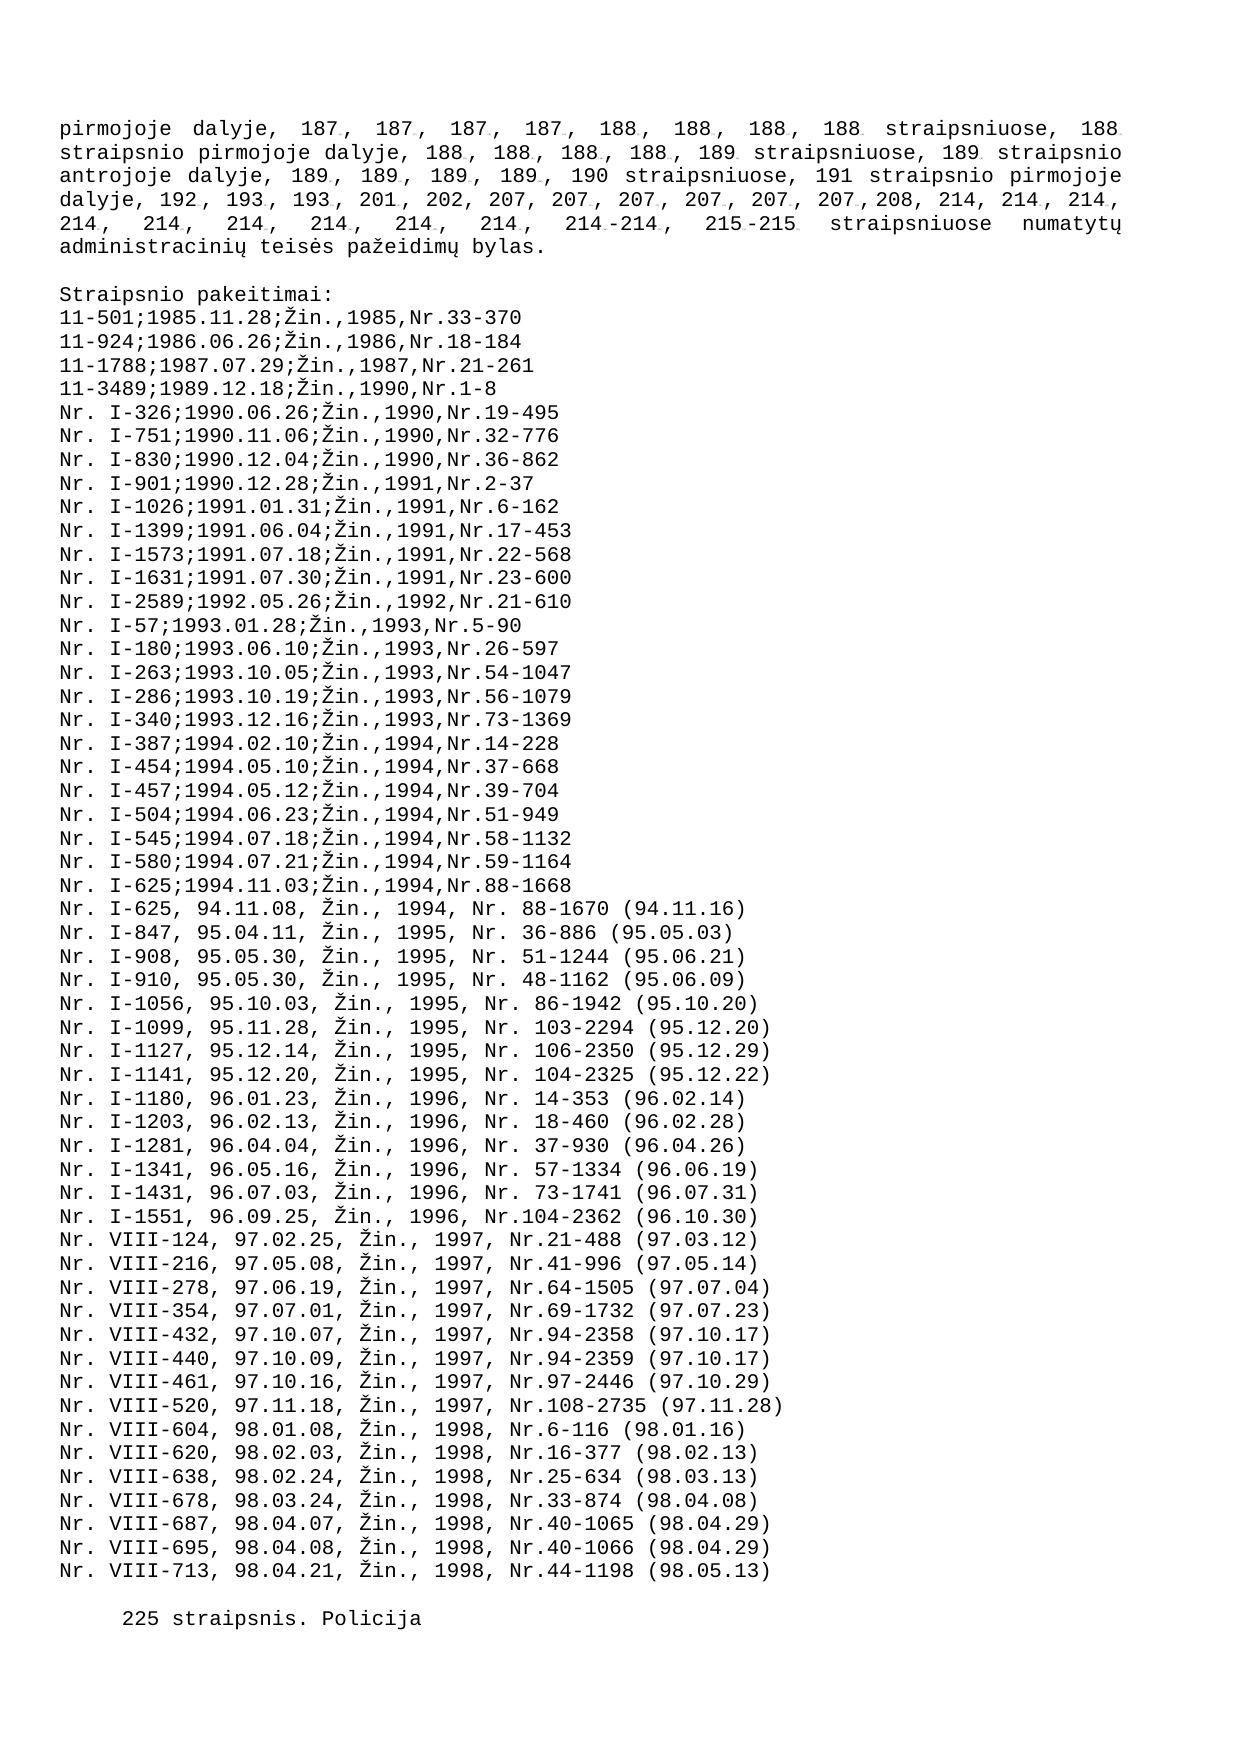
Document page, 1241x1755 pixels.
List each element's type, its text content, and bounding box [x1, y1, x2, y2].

text Nr. I-457;1994.05.12;Žin.,1994,Nr.39-704 [59, 780, 1122, 804]
text Nr. VIII-461, 97.10.16, Žin., 1997, Nr.97-2446 (97.10.29) [59, 1371, 1122, 1395]
text Nr. VIII-520, 97.11.18, Žin., 1997, Nr.108-2735 (97.11.28) [59, 1395, 1122, 1419]
text Nr. I-1141, 95.12.20, Žin., 1995, Nr. 104-2325 (95.12.22) [59, 1064, 1122, 1088]
text Nr. I-1341, 96.05.16, Žin., 1996, Nr. 57-1334 (96.06.19) [59, 1158, 1122, 1182]
text Nr. I-625;1994.11.03;Žin.,1994,Nr.88-1668 [59, 875, 1122, 898]
text Nr. I-2589;1992.05.26;Žin.,1992,Nr.21-610 [59, 591, 1122, 615]
text Nr. VIII-440, 97.10.09, Žin., 1997, Nr.94-2359 (97.10.17) [59, 1348, 1122, 1371]
text Nr. I-504;1994.06.23;Žin.,1994,Nr.51-949 [59, 804, 1122, 827]
text Nr. I-454;1994.05.10;Žin.,1994,Nr.37-668 [59, 757, 1122, 780]
text Nr. I-1281, 96.04.04, Žin., 1996, Nr. 37-930 (96.04.26) [59, 1135, 1122, 1158]
text Nr. I-1431, 96.07.03, Žin., 1996, Nr. 73-1741 (96.07.31) [59, 1182, 1122, 1206]
text pirmojoje dalyje, 187(1), 187(2), 187(3), 187(4), 188(1), 188(2), 188(4), 188(5) straipsniuose, 188(7) straipsnio pirmojoje dalyje, 188(8), 188(9), 188(10), 188(11), 189(4) straipsniuose, 189(5) straipsnio antrojoje dalyje, 189(6), 189(8), 189(9), 189(10), 190 straipsniuose, 191 straipsnio pirmojoje dalyje, 192(1), 193(2), 193(3), 201(1), 202, 207, 207(1), 207(2), 207(3), 207(4), 207(5),( )208, 214, 214(3), 214(6), 214(7), 214(8), 214(9), 214(10), 214(12), 214(13), 214(14)-214(17), 215(1)-215(9) straipsniuose numatytų administracinių teisės pažeidimų bylas. [59, 118, 1122, 260]
text 11-924;1986.06.26;Žin.,1986,Nr.18-184 [59, 331, 1122, 354]
text Nr. I-847, 95.04.11, Žin., 1995, Nr. 36-886 (95.05.03) [59, 922, 1122, 946]
text Nr. VIII-278, 97.06.19, Žin., 1997, Nr.64-1505 (97.07.04) [59, 1277, 1122, 1300]
text Nr. I-625, 94.11.08, Žin., 1994, Nr. 88-1670 (94.11.16) [59, 898, 1122, 922]
text Nr. VIII-695, 98.04.08, Žin., 1998, Nr.40-1066 (98.04.29) [59, 1537, 1122, 1561]
text Nr. VIII-432, 97.10.07, Žin., 1997, Nr.94-2358 (97.10.17) [59, 1324, 1122, 1348]
text Nr. I-545;1994.07.18;Žin.,1994,Nr.58-1132 [59, 827, 1122, 851]
text 11-501;1985.11.28;Žin.,1985,Nr.33-370 [59, 307, 1122, 331]
text Nr. I-1056, 95.10.03, Žin., 1995, Nr. 86-1942 (95.10.20) [59, 993, 1122, 1017]
text Nr. VIII-638, 98.02.24, Žin., 1998, Nr.25-634 (98.03.13) [59, 1466, 1122, 1489]
text 225 straipsnis. Policija [59, 1608, 1122, 1631]
text Nr. I-1399;1991.06.04;Žin.,1991,Nr.17-453 [59, 520, 1122, 544]
text Nr. I-1127, 95.12.14, Žin., 1995, Nr. 106-2350 (95.12.29) [59, 1040, 1122, 1064]
text Nr. I-901;1990.12.28;Žin.,1991,Nr.2-37 [59, 473, 1122, 496]
text Nr. I-830;1990.12.04;Žin.,1990,Nr.36-862 [59, 449, 1122, 473]
text Nr. I-387;1994.02.10;Žin.,1994,Nr.14-228 [59, 733, 1122, 757]
text Nr. VIII-687, 98.04.07, Žin., 1998, Nr.40-1065 (98.04.29) [59, 1513, 1122, 1537]
text Nr. VIII-620, 98.02.03, Žin., 1998, Nr.16-377 (98.02.13) [59, 1442, 1122, 1466]
text Nr. I-910, 95.05.30, Žin., 1995, Nr. 48-1162 (95.06.09) [59, 969, 1122, 993]
text Nr. I-286;1993.10.19;Žin.,1993,Nr.56-1079 [59, 686, 1122, 709]
text Nr. I-751;1990.11.06;Žin.,1990,Nr.32-776 [59, 426, 1122, 449]
text Nr. I-1099, 95.11.28, Žin., 1995, Nr. 103-2294 (95.12.20) [59, 1017, 1122, 1040]
text Nr. VIII-713, 98.04.21, Žin., 1998, Nr.44-1198 (98.05.13) [59, 1561, 1122, 1584]
text Nr. I-580;1994.07.21;Žin.,1994,Nr.59-1164 [59, 851, 1122, 875]
text Nr. VIII-216, 97.05.08, Žin., 1997, Nr.41-996 (97.05.14) [59, 1253, 1122, 1277]
text Nr. I-180;1993.06.10;Žin.,1993,Nr.26-597 [59, 638, 1122, 662]
text 11-3489;1989.12.18;Žin.,1990,Nr.1-8 [59, 378, 1122, 402]
text Nr. I-908, 95.05.30, Žin., 1995, Nr. 51-1244 (95.06.21) [59, 946, 1122, 969]
text Nr. I-1203, 96.02.13, Žin., 1996, Nr. 18-460 (96.02.28) [59, 1111, 1122, 1135]
text 11-1788;1987.07.29;Žin.,1987,Nr.21-261 [59, 354, 1122, 378]
text Nr. I-1631;1991.07.30;Žin.,1991,Nr.23-600 [59, 567, 1122, 591]
text Nr. I-1573;1991.07.18;Žin.,1991,Nr.22-568 [59, 544, 1122, 567]
text Nr. I-57;1993.01.28;Žin.,1993,Nr.5-90 [59, 615, 1122, 638]
text Nr. VIII-124, 97.02.25, Žin., 1997, Nr.21-488 (97.03.12) [59, 1229, 1122, 1253]
text Straipsnio pakeitimai: [59, 284, 1122, 307]
text Nr. VIII-604, 98.01.08, Žin., 1998, Nr.6-116 (98.01.16) [59, 1419, 1122, 1442]
text Nr. VIII-678, 98.03.24, Žin., 1998, Nr.33-874 (98.04.08) [59, 1489, 1122, 1513]
text Nr. I-1551, 96.09.25, Žin., 1996, Nr.104-2362 (96.10.30) [59, 1206, 1122, 1229]
text Nr. VIII-354, 97.07.01, Žin., 1997, Nr.69-1732 (97.07.23) [59, 1300, 1122, 1324]
text Nr. I-326;1990.06.26;Žin.,1990,Nr.19-495 [59, 402, 1122, 426]
text Nr. I-1180, 96.01.23, Žin., 1996, Nr. 14-353 (96.02.14) [59, 1088, 1122, 1111]
text Nr. I-263;1993.10.05;Žin.,1993,Nr.54-1047 [59, 662, 1122, 686]
text Nr. I-1026;1991.01.31;Žin.,1991,Nr.6-162 [59, 496, 1122, 520]
text Nr. I-340;1993.12.16;Žin.,1993,Nr.73-1369 [59, 709, 1122, 733]
